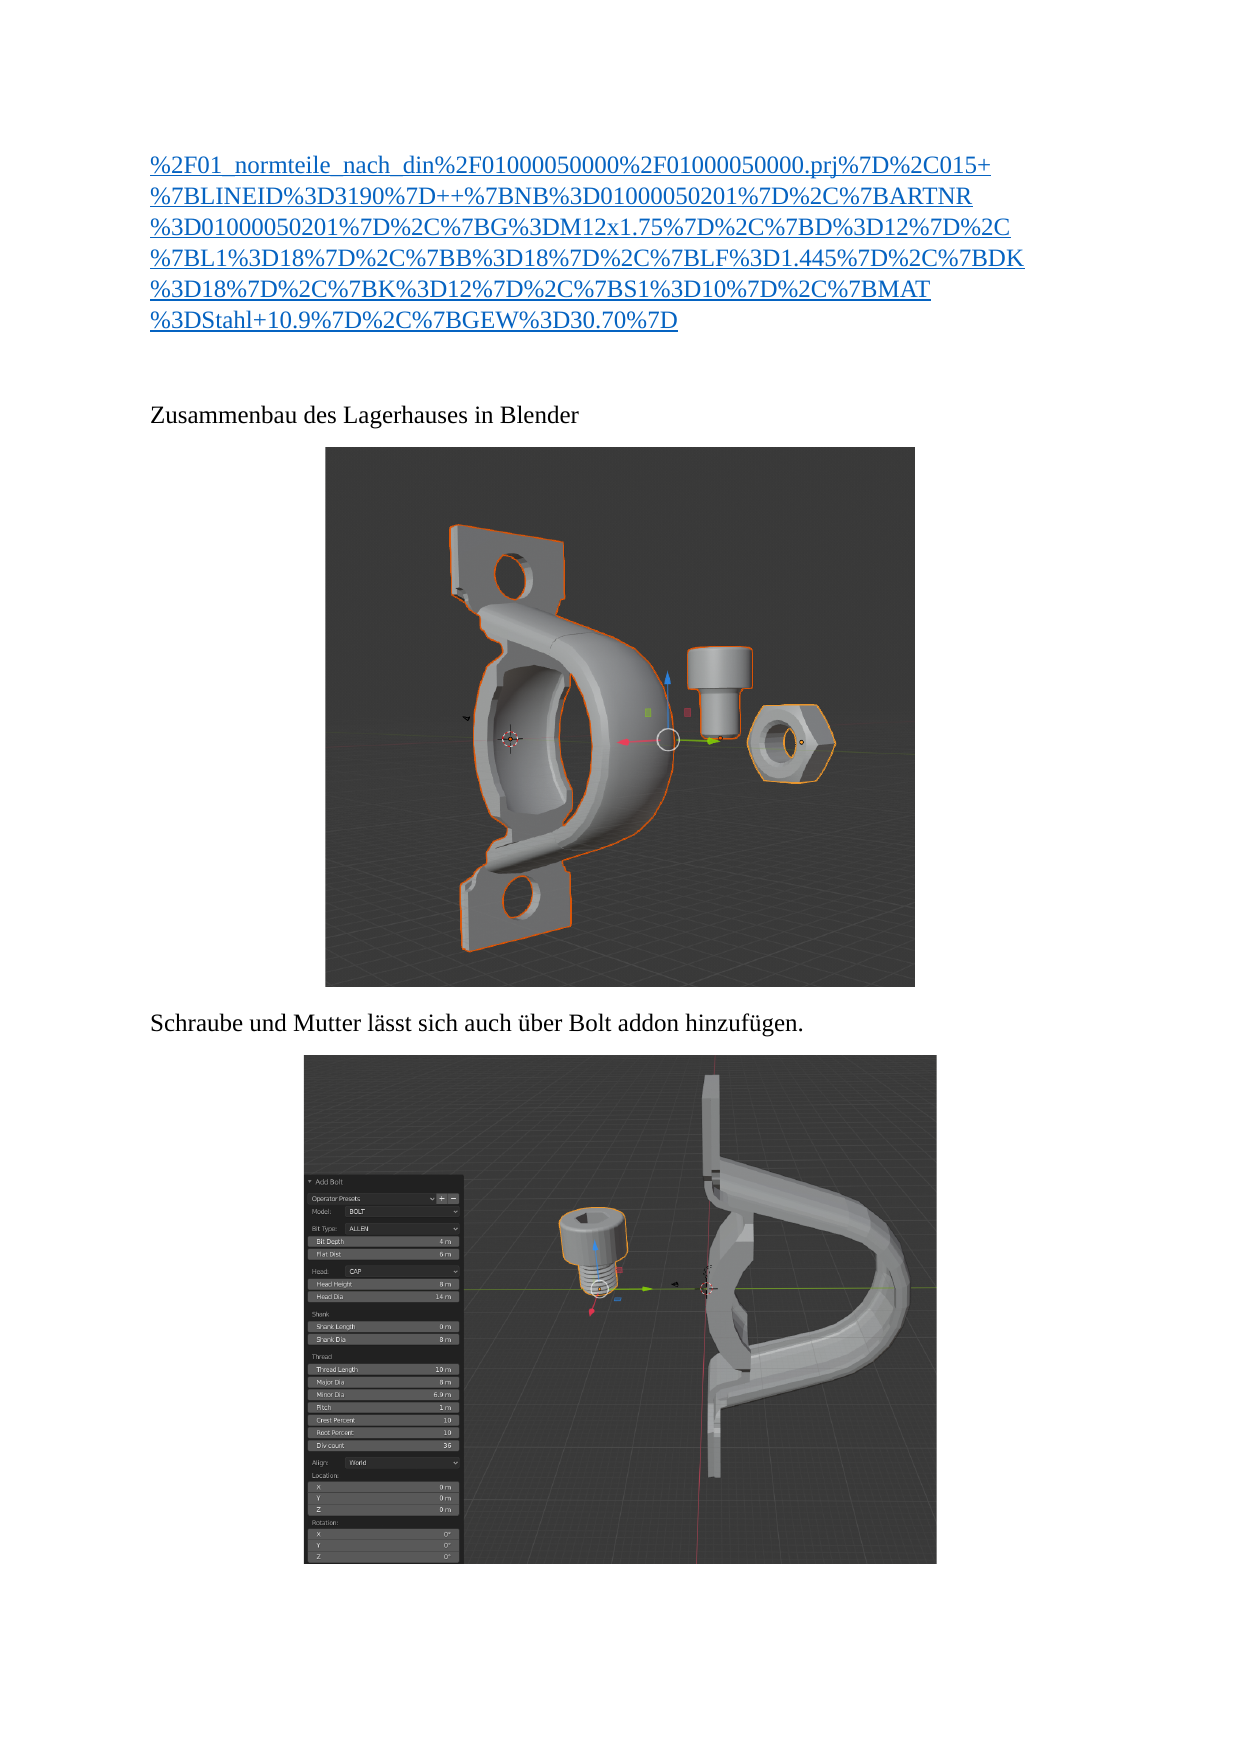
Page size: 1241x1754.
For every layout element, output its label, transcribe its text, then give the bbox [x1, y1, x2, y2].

picture [325, 447, 915, 987]
picture [303, 1055, 937, 1564]
text %2F01_normteile_nach_din%2F01000050000%2F01000050000.prj%7D%2C015+%7BLINEID%3D3190%7D++%7BNB%3D01000050201%7D%2C%7BARTNR%3D01000050201%7D%2C%7BG%3DM12x1.75%7D%2C%7BD%3D12%7D%2C%7BL1%3D18%7D%2C%7BB%3D18%7D%2C%7BLF%3D1.445%7D%2C%7BDK%3D18%7D%2C%7BK%3D12%7D%2C%7BS1%3D10%7D%2C%7BMAT%3DStahl+10.9%7D%2C%7BGEW%3D30.70%7D [150, 150, 1090, 334]
text Zusammenbau des Lagerhauses in Blender [150, 400, 1090, 428]
text Schraube und Mutter lässt sich auch über Bolt addon hinzufügen. [150, 987, 1090, 1037]
